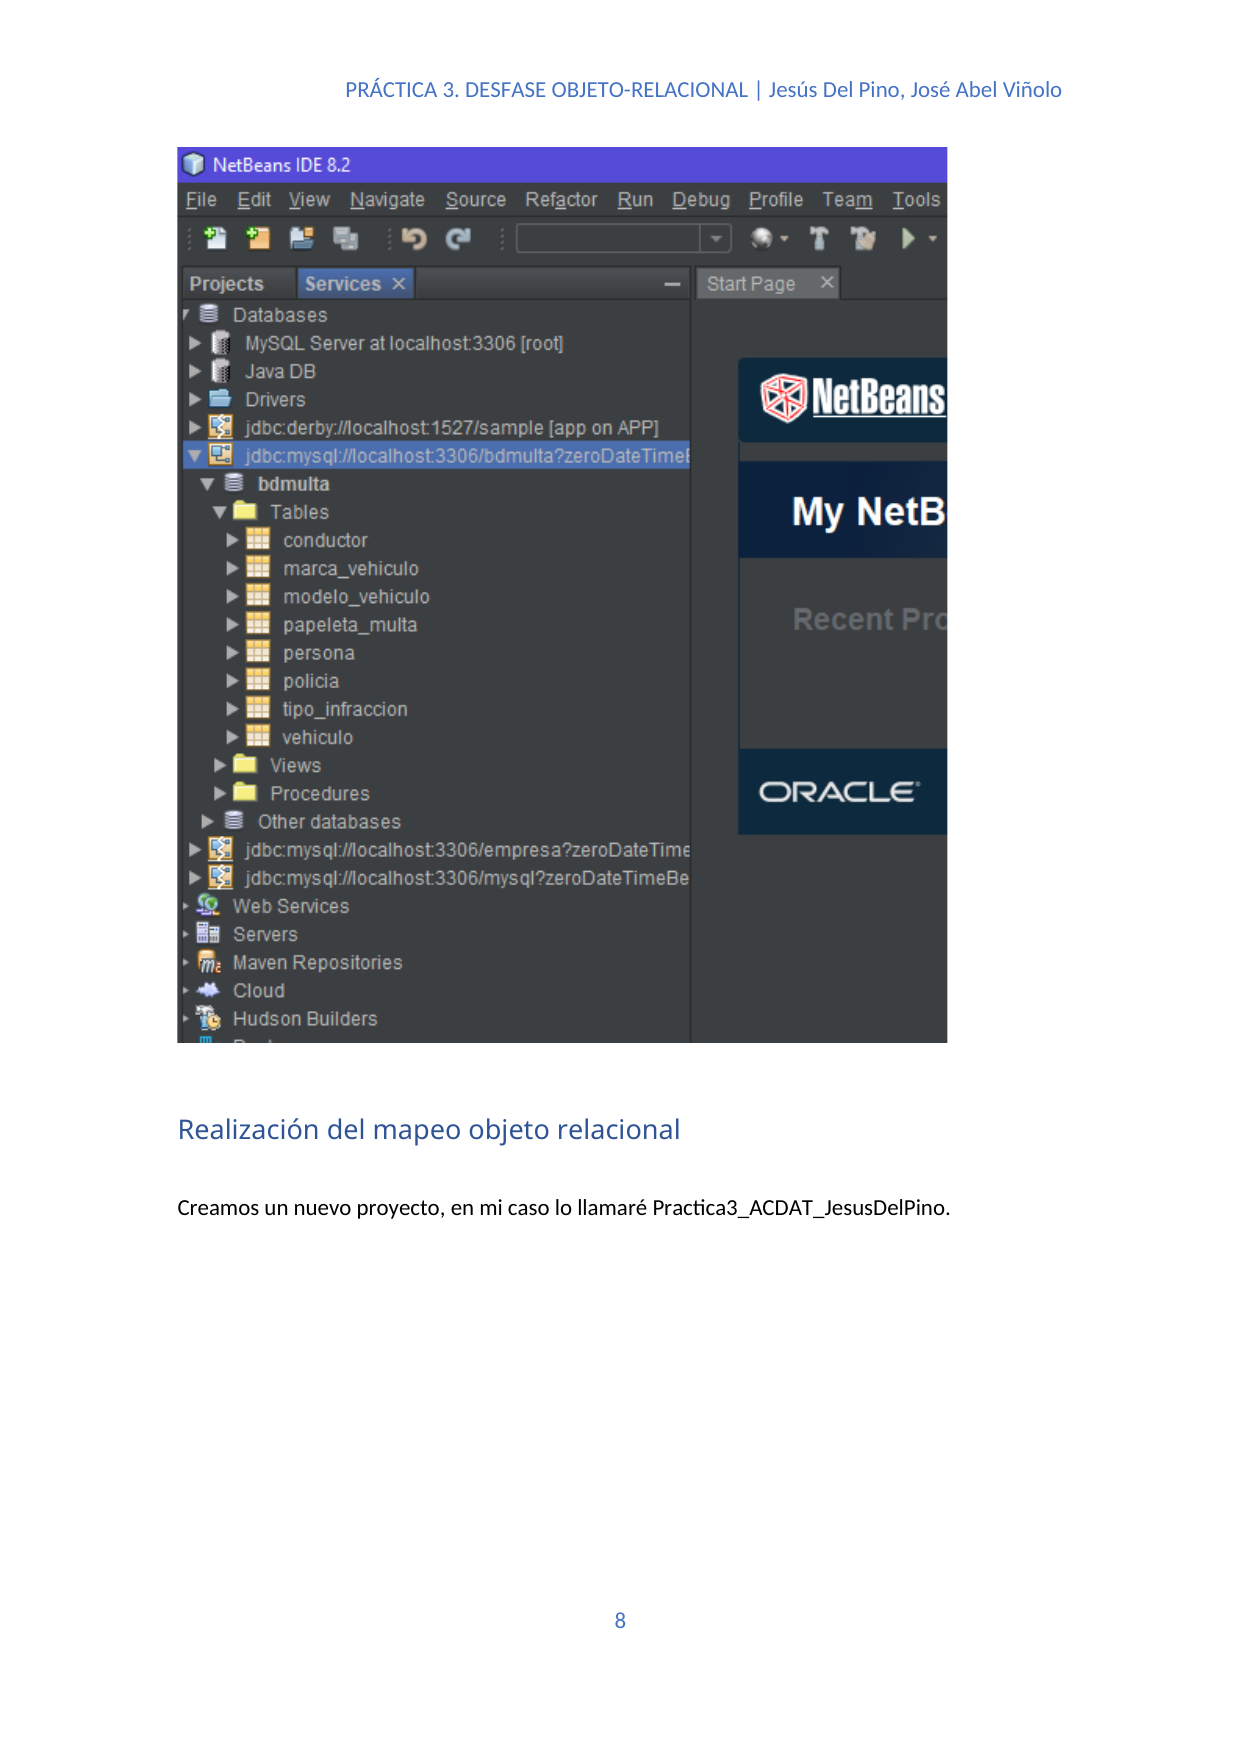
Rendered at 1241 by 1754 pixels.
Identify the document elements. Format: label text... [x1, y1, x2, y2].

text Creamos un nuevo proyecto, en mi caso lo llamaré Practica3_ACDAT_JesusDelPino. [177, 1193, 1063, 1222]
subtitle Realización del mapeo objeto relacional [177, 1110, 1063, 1147]
